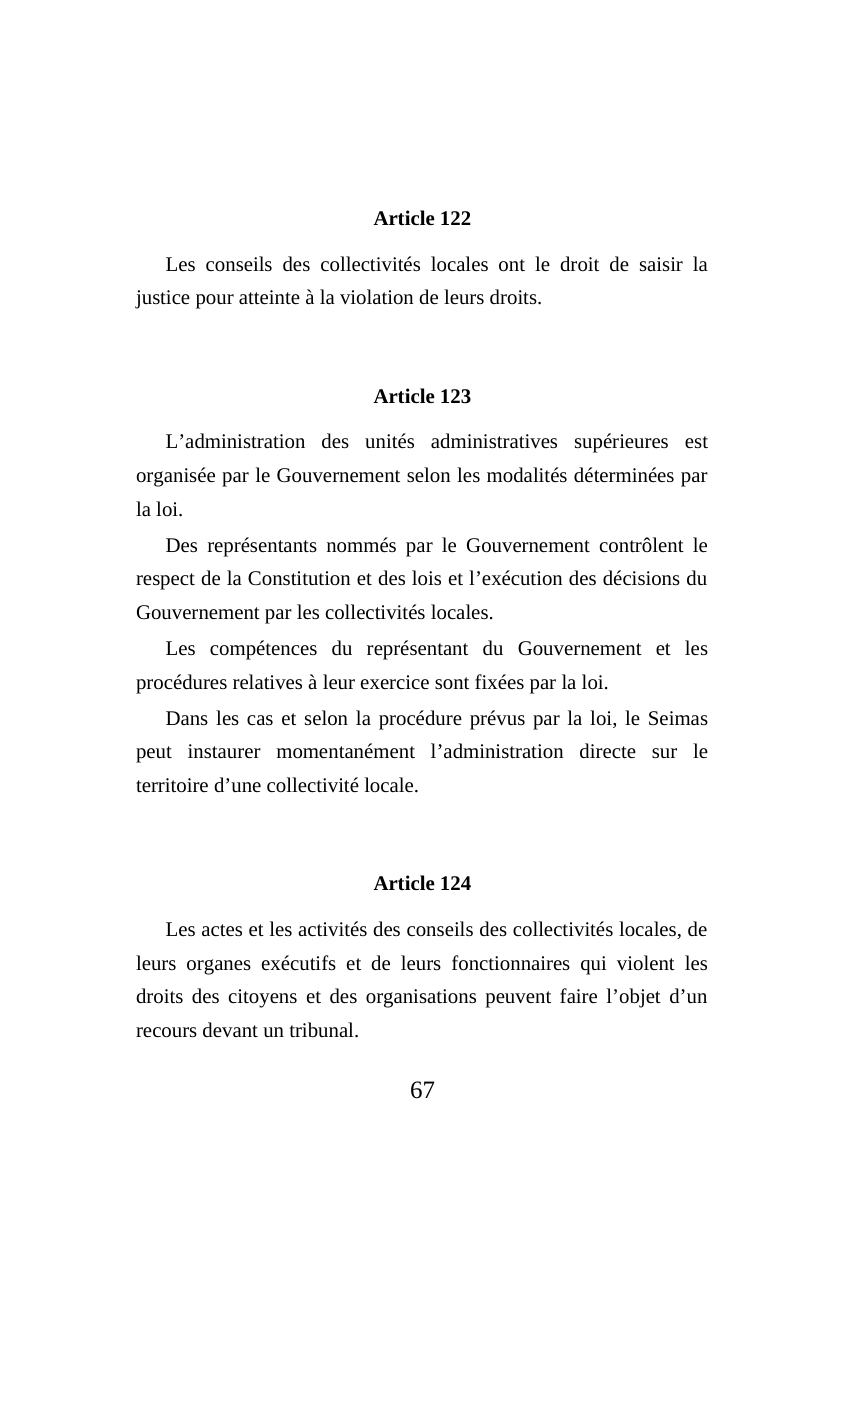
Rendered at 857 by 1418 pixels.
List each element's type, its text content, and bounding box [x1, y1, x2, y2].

text Article 124 [136, 871, 709, 895]
text Les actes et les activités des conseils des collectivités locales, de leurs organes exécutifs et de leurs fonctionnaires qui violent les droits des citoyens et des organisations peuvent faire l’objet d’un recours devant un tribunal. [136, 917, 709, 1042]
text Article 122 [136, 206, 709, 230]
text Les conseils des collectivités locales ont le droit de saisir la justice pour atteinte à la violation de leurs droits. [136, 252, 709, 309]
text Les compétences du représentant du Gouvernement et les procédures relatives à leur exercice sont fixées par la loi. [136, 636, 709, 694]
text L’administration des unités administratives supérieures est organisée par le Gouvernement selon les modalités déterminées par la loi. [136, 429, 709, 521]
text Article 123 [136, 384, 709, 408]
text Dans les cas et selon la procédure prévus par la loi, le Seimas peut instaurer momentanément l’administration directe sur le territoire d’une collectivité locale. [136, 706, 709, 797]
text Des représentants nommés par le Gouvernement contrôlent le respect de la Constitution et des lois et l’exécution des décisions du Gouvernement par les collectivités locales. [136, 533, 709, 624]
